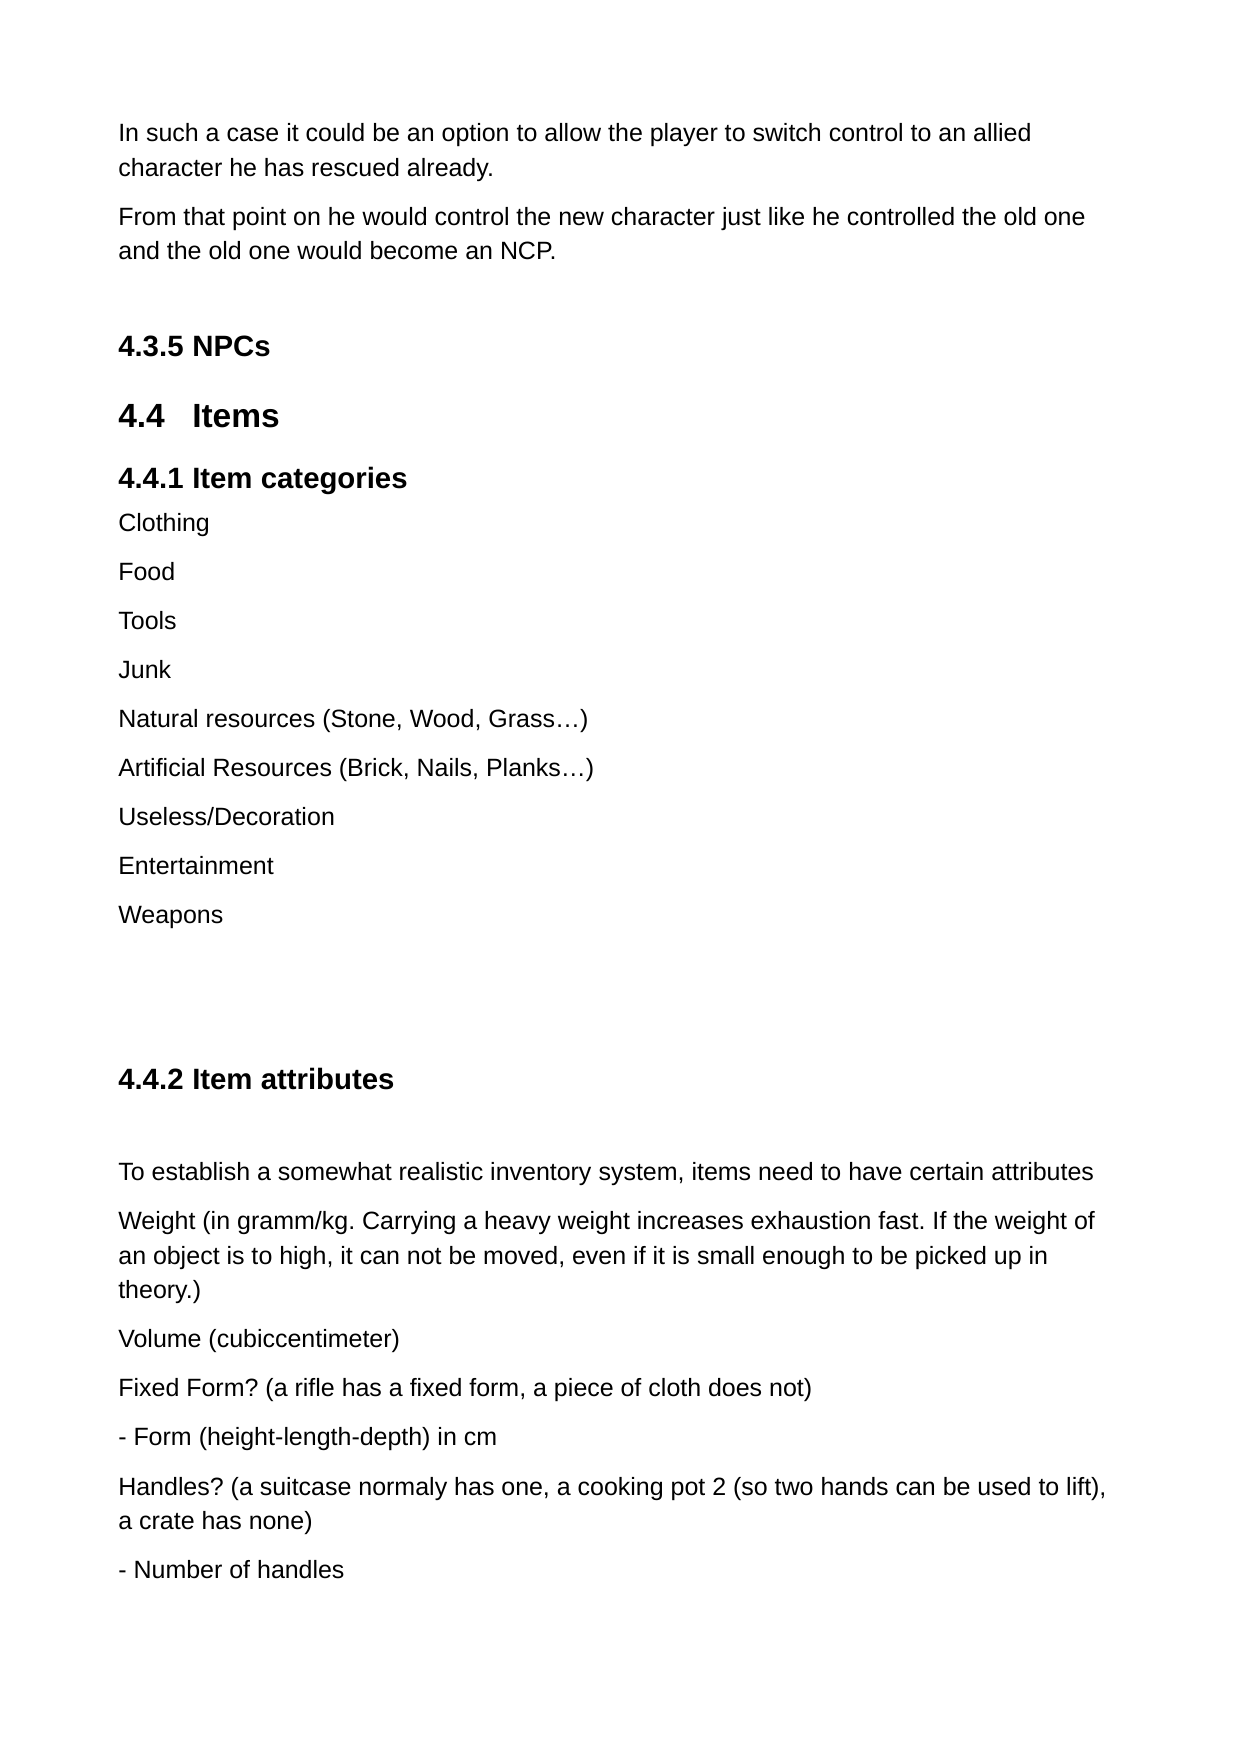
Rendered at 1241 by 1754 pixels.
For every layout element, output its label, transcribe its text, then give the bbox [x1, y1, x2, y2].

subtitle Item attributes [118, 1062, 1122, 1096]
text Tools [118, 606, 1122, 634]
subtitle NPCs [118, 328, 1122, 362]
subtitle Items [118, 396, 1122, 434]
text Weight (in gramm/kg. Carrying a heavy weight increases exhaustion fast. If the weight of an object is to high, it can not be moved, even if it is small enough to be picked up in theory.) [118, 1206, 1122, 1304]
text Fixed Form? (a rifle has a fixed form, a piece of cloth does not) [118, 1373, 1122, 1402]
text Entertainment [118, 851, 1122, 880]
text Clothing [118, 508, 1122, 536]
text - Number of handles [118, 1555, 1122, 1584]
text Handles? (a suitcase normaly has one, a cooking pot 2 (so two hands can be used to lift), a crate has none) [118, 1471, 1122, 1535]
subtitle Item categories [118, 461, 1122, 495]
text Weapons [118, 900, 1122, 929]
text Useless/Decoration [118, 802, 1122, 831]
text Food [118, 557, 1122, 585]
text In such a case it could be an option to allow the player to switch control to an allied character he has rescued already. [118, 118, 1122, 181]
text To establish a somewhat realistic inventory system, items need to have certain attributes [118, 1157, 1122, 1186]
text Artificial Resources (Brick, Nails, Planks…) [118, 753, 1122, 782]
text From that point on he would control the new character just like he controlled the old one and the old one would become an NCP. [118, 202, 1122, 265]
text Natural resources (Stone, Wood, Grass…) [118, 704, 1122, 733]
text - Form (height-length-depth) in cm [118, 1422, 1122, 1451]
text Junk [118, 655, 1122, 683]
text Volume (cubiccentimeter) [118, 1324, 1122, 1353]
